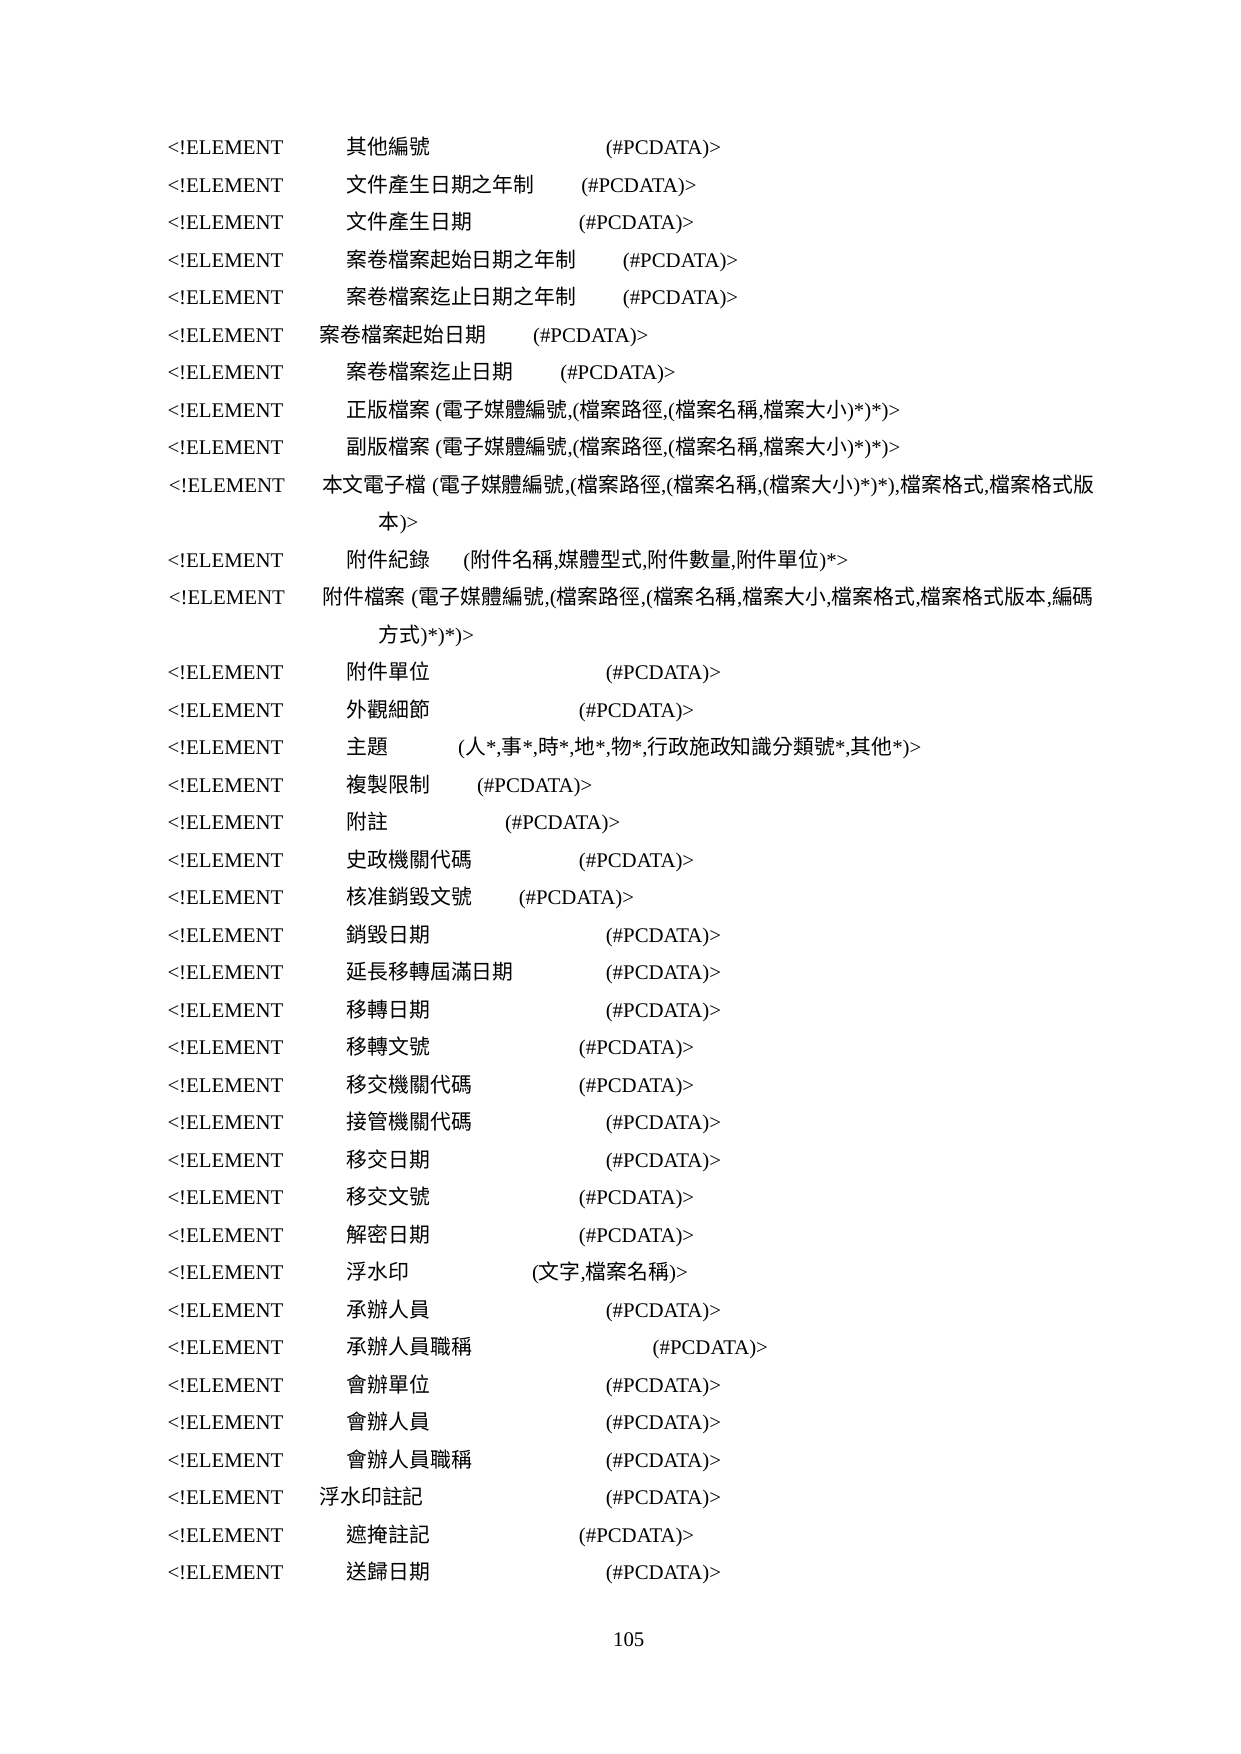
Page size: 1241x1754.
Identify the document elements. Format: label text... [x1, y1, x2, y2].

text <!ELEMENT 本文電子檔 (電子媒體編號,(檔案路徑,(檔案名稱,(檔案大小)*)*),檔案格式,檔案格式版本)> [169, 464, 1094, 539]
text <!ELEMENT 正版檔案 (電子媒體編號,(檔案路徑,(檔案名稱,檔案大小)*)*)> [162, 389, 1094, 427]
text <!ELEMENT 浮水印 (文字,檔案名稱)> [162, 1252, 1094, 1289]
text <!ELEMENT 浮水印註記 (#PCDATA)> [162, 1477, 1094, 1514]
text <!ELEMENT 文件產生日期之年制 (#PCDATA)> [162, 164, 1094, 202]
text <!ELEMENT 副版檔案 (電子媒體編號,(檔案路徑,(檔案名稱,檔案大小)*)*)> [162, 427, 1094, 464]
text <!ELEMENT 延長移轉屆滿日期 (#PCDATA)> [162, 952, 1094, 989]
text <!ELEMENT 移交日期 (#PCDATA)> [162, 1139, 1094, 1177]
text <!ELEMENT 附註 (#PCDATA)> [162, 802, 1094, 839]
text <!ELEMENT 解密日期 (#PCDATA)> [162, 1214, 1094, 1252]
text <!ELEMENT 案卷檔案迄止日期 (#PCDATA)> [162, 352, 1094, 389]
text <!ELEMENT 移轉日期 (#PCDATA)> [162, 989, 1094, 1027]
text <!ELEMENT 核准銷毀文號 (#PCDATA)> [162, 877, 1094, 914]
text <!ELEMENT 附件檔案 (電子媒體編號,(檔案路徑,(檔案名稱,檔案大小,檔案格式,檔案格式版本,編碼方式)*)*)> [169, 577, 1094, 652]
text <!ELEMENT 外觀細節 (#PCDATA)> [162, 689, 1094, 727]
text <!ELEMENT 銷毀日期 (#PCDATA)> [162, 914, 1094, 952]
text <!ELEMENT 複製限制 (#PCDATA)> [162, 764, 1094, 802]
text <!ELEMENT 移交文號 (#PCDATA)> [162, 1177, 1094, 1214]
text <!ELEMENT 附件單位 (#PCDATA)> [162, 652, 1094, 689]
text <!ELEMENT 主題 (人*,事*,時*,地*,物*,行政施政知識分類號*,其他*)> [162, 727, 1094, 764]
text <!ELEMENT 其他編號 (#PCDATA)> [162, 127, 1094, 164]
text <!ELEMENT 會辦單位 (#PCDATA)> [162, 1364, 1094, 1402]
text <!ELEMENT 接管機關代碼 (#PCDATA)> [162, 1102, 1094, 1139]
text <!ELEMENT 史政機關代碼 (#PCDATA)> [162, 839, 1094, 877]
text <!ELEMENT 案卷檔案起始日期 (#PCDATA)> [162, 314, 1094, 352]
text <!ELEMENT 會辦人員職稱 (#PCDATA)> [162, 1439, 1094, 1477]
text <!ELEMENT 案卷檔案起始日期之年制 (#PCDATA)> [162, 239, 1094, 277]
text <!ELEMENT 移交機關代碼 (#PCDATA)> [162, 1064, 1094, 1102]
text <!ELEMENT 移轉文號 (#PCDATA)> [162, 1027, 1094, 1064]
text <!ELEMENT 會辦人員 (#PCDATA)> [162, 1402, 1094, 1439]
text <!ELEMENT 案卷檔案迄止日期之年制 (#PCDATA)> [162, 277, 1094, 314]
text <!ELEMENT 承辦人員 (#PCDATA)> [162, 1289, 1094, 1327]
text <!ELEMENT 附件紀錄 (附件名稱,媒體型式,附件數量,附件單位)*> [162, 539, 1094, 577]
text <!ELEMENT 文件產生日期 (#PCDATA)> [162, 202, 1094, 239]
text <!ELEMENT 遮掩註記 (#PCDATA)> [162, 1514, 1094, 1552]
text <!ELEMENT 送歸日期 (#PCDATA)> [162, 1552, 1094, 1589]
text <!ELEMENT 承辦人員職稱 (#PCDATA)> [162, 1327, 1094, 1364]
